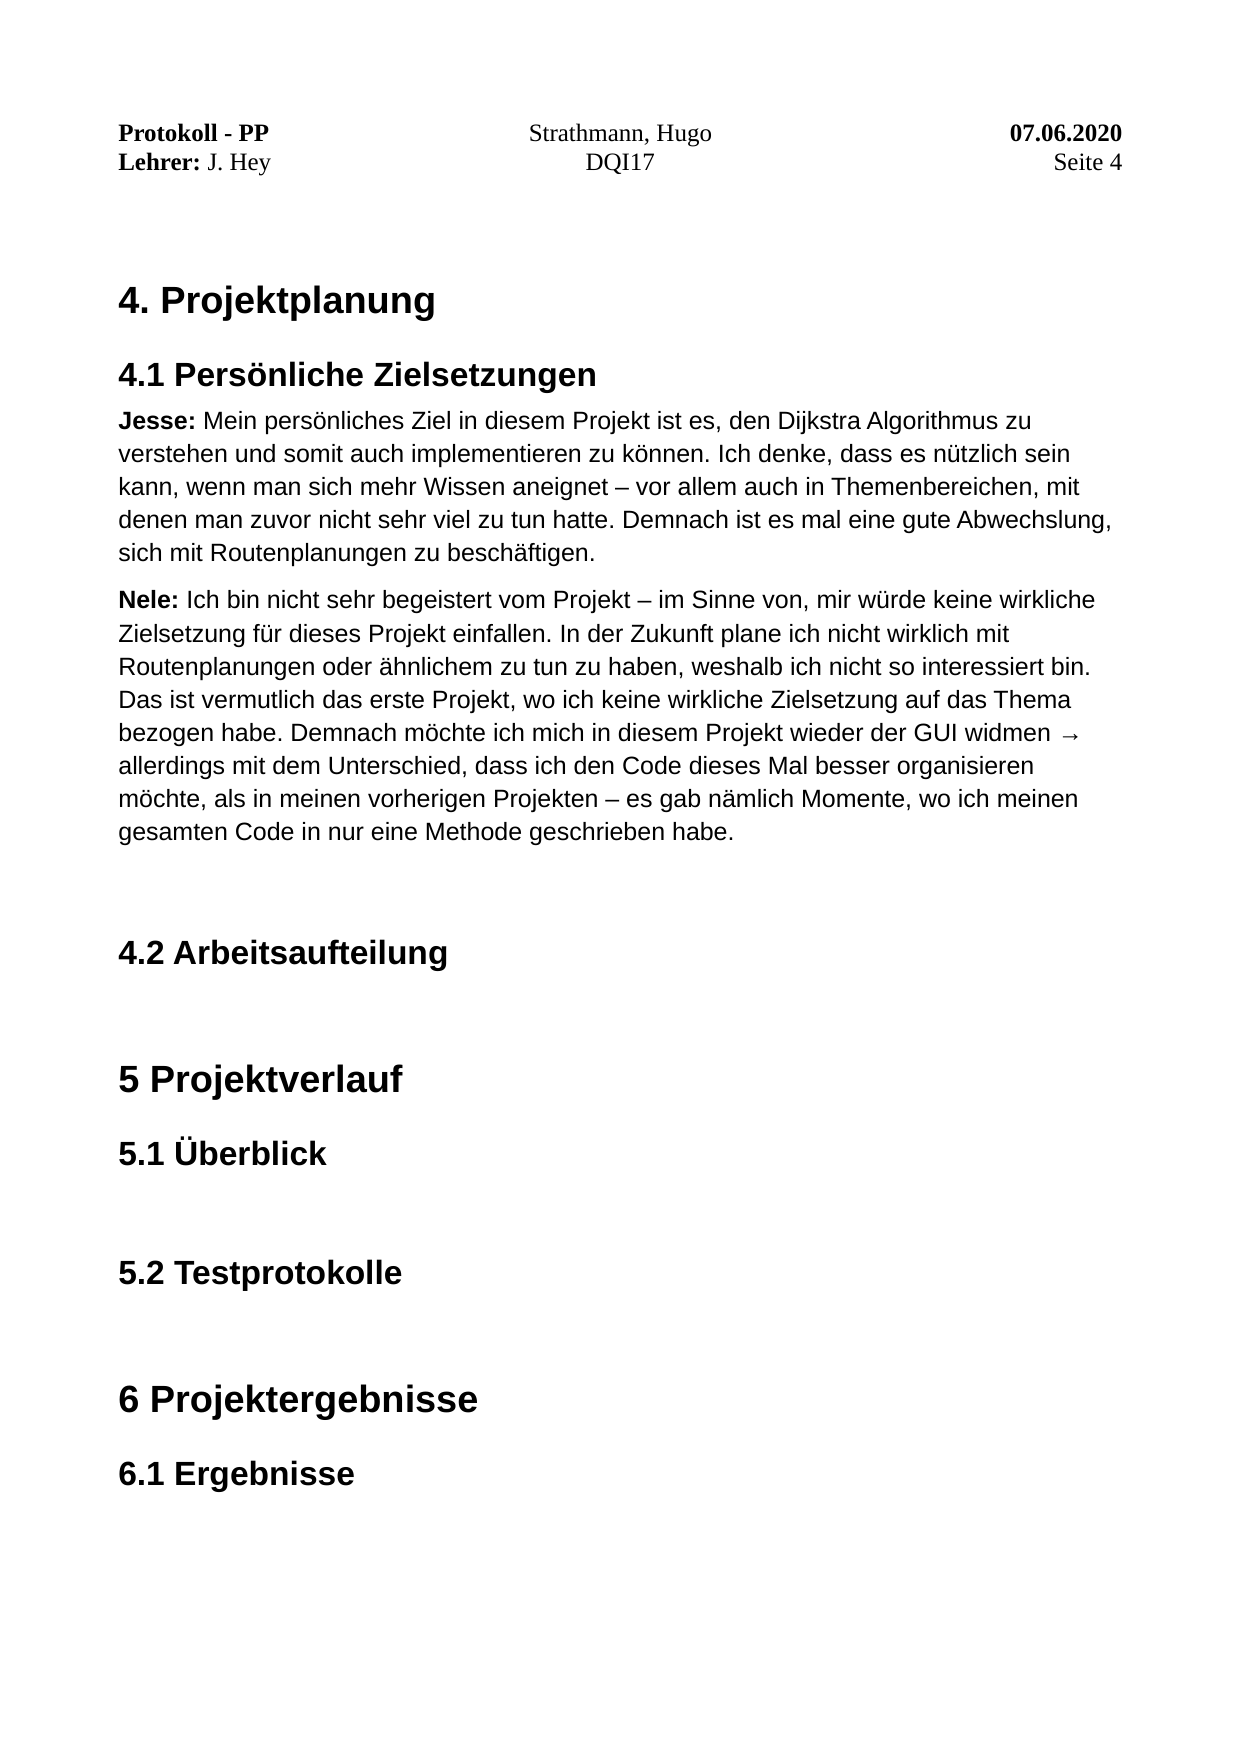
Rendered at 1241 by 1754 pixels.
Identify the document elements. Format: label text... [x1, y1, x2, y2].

subtitle 5.1 Überblick [118, 1133, 1122, 1172]
text Jesse: Mein persönliches Ziel in diesem Projekt ist es, den Dijkstra Algorithmus zu verstehen und somit auch implementieren zu können. Ich denke, dass es nützlich sein kann, wenn man sich mehr Wissen aneignet – vor allem auch in Themenbereichen, mit denen man zuvor nicht sehr viel zu tun hatte. Demnach ist es mal eine gute Abwechslung, sich mit Routenplanungen zu beschäftigen. [118, 406, 1122, 567]
subtitle 6.1 Ergebnisse [118, 1454, 1122, 1492]
subtitle 4. Projektplanung [118, 278, 1122, 321]
subtitle 4.2 Arbeitsaufteilung [118, 933, 1122, 971]
subtitle 4.1 Persönliche Zielsetzungen [118, 355, 1122, 393]
subtitle 5 Projektverlauf [118, 1056, 1122, 1100]
text Nele: Ich bin nicht sehr begeistert vom Projekt – im Sinne von, mir würde keine wirkliche Zielsetzung für dieses Projekt einfallen. In der Zukunft plane ich nicht wirklich mit Routenplanungen oder ähnlichem zu tun zu haben, weshalb ich nicht so interessiert bin. Das ist vermutlich das erste Projekt, wo ich keine wirkliche Zielsetzung auf das Thema bezogen habe. Demnach möchte ich mich in diesem Projekt wieder der GUI widmen → allerdings mit dem Unterschied, dass ich den Code dieses Mal besser organisieren möchte, als in meinen vorherigen Projekten – es gab nämlich Momente, wo ich meinen gesamten Code in nur eine Methode geschrieben habe. [118, 586, 1122, 845]
subtitle 6 Projektergebnisse [118, 1377, 1122, 1420]
subtitle 5.2 Testprotokolle [118, 1253, 1122, 1292]
